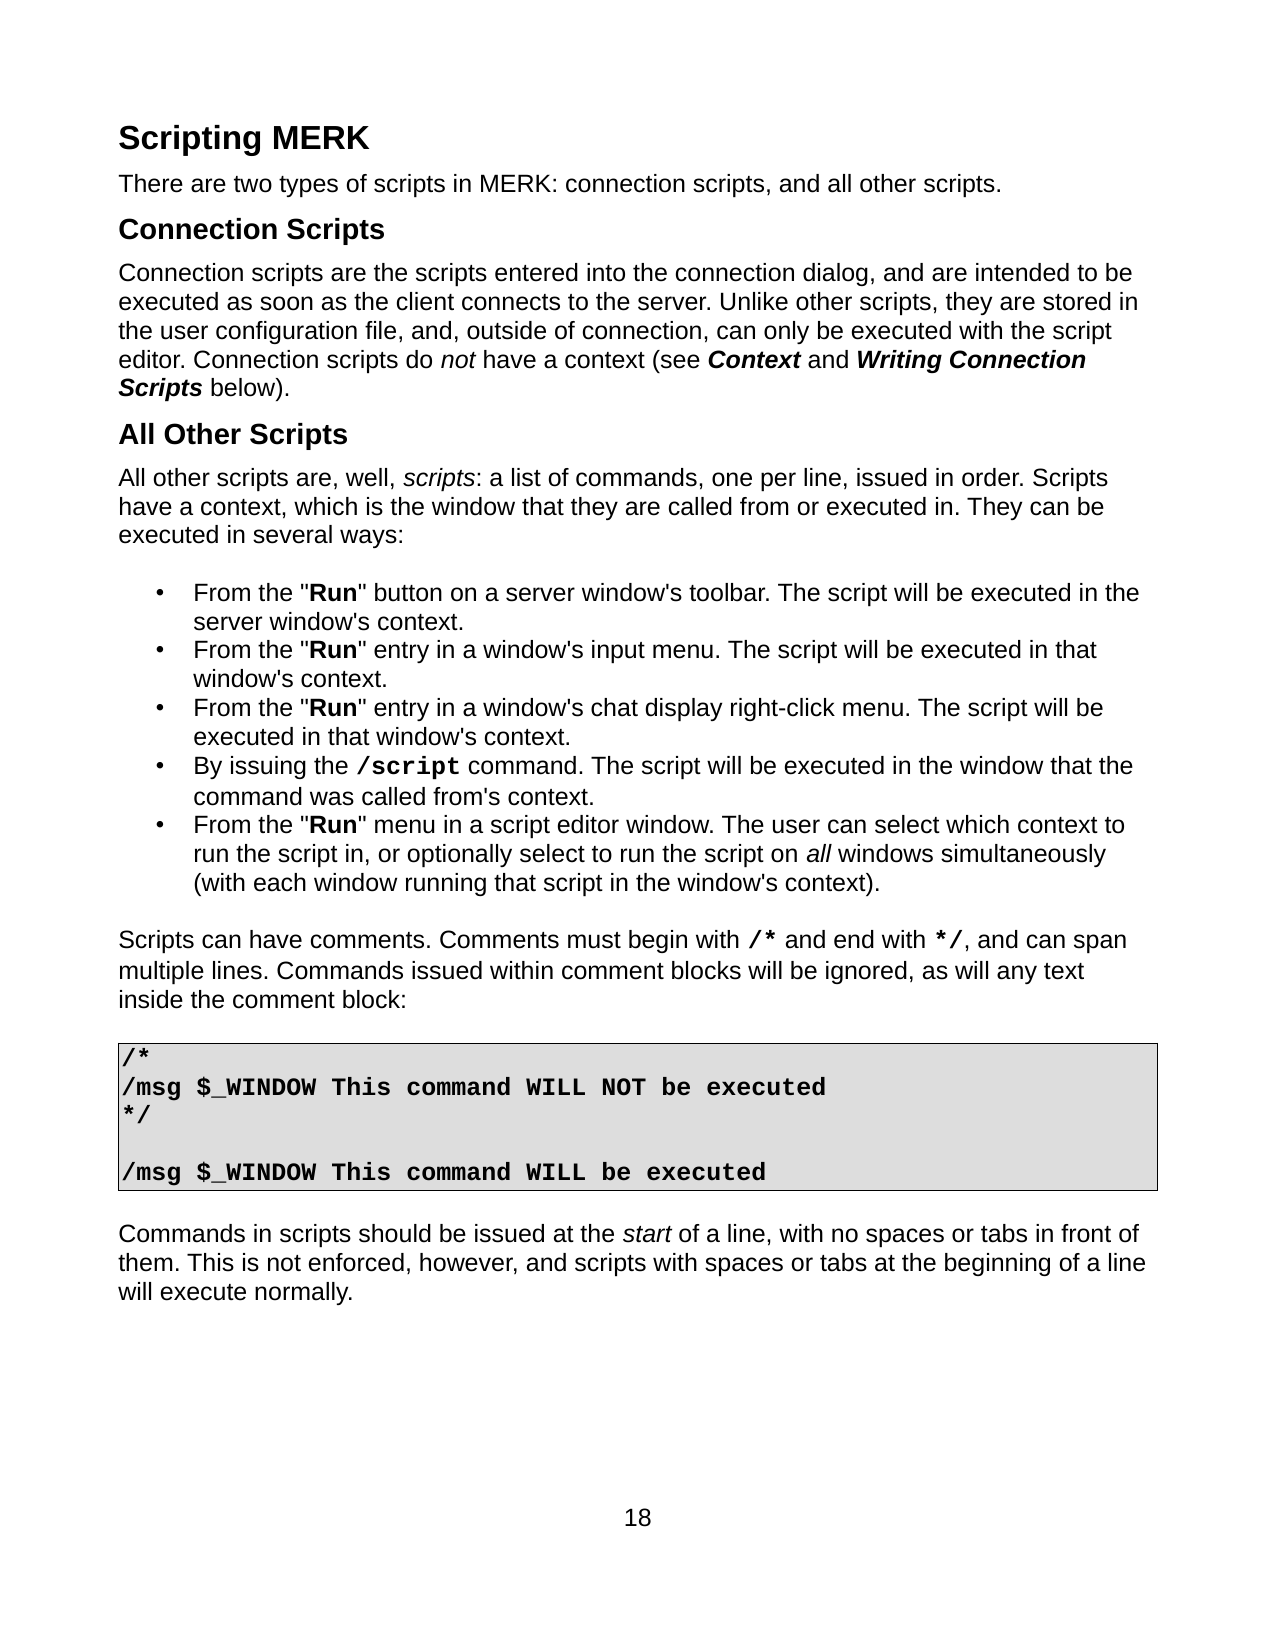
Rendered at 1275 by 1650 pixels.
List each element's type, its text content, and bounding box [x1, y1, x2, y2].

text All other scripts are, well, scripts: a list of commands, one per line, issued in order. Scripts have a context, which is the window that they are called from or executed in. They can be executed in several ways: [118, 463, 1157, 549]
text Commands in scripts should be issued at the start of a line, with no spaces or tabs in front of them. This is not enforced, however, and scripts with spaces or tabs at the beginning of a line will execute normally. [118, 1219, 1157, 1306]
list From the "Run" entry in a window's input menu. The script will be executed in that window's context. [156, 635, 1157, 693]
list From the "Run" entry in a window's chat display right-click menu. The script will be executed in that window's context. [156, 693, 1157, 751]
text Connection scripts are the scripts entered into the connection dialog, and are intended to be executed as soon as the client connects to the server. Unlike other scripts, they are stored in the user configuration file, and, outside of connection, can only be executed with the script editor. Connection scripts do not have a context (see Context and Writing Connection Scripts below). [118, 258, 1157, 402]
text There are two types of scripts in MERK: connection scripts, and all other scripts. [118, 169, 1157, 198]
table_header /* /msg $_WINDOW This command WILL NOT be executed */ /msg $_WINDOW This command WILL be executed [119, 1044, 1157, 1190]
list From the "Run" menu in a script editor window. The user can select which context to run the script in, or optionally select to run the script on all windows simultaneously (with each window running that script in the window's context). [156, 810, 1157, 897]
list By issuing the /script command. The script will be executed in the window that the command was called from's context. [156, 751, 1157, 810]
subtitle Scripting MERK [118, 118, 1157, 157]
text Scripts can have comments. Comments must begin with /* and end with */, and can span multiple lines. Commands issued within comment blocks will be ignored, as will any text inside the comment block: [118, 925, 1157, 1014]
subtitle All Other Scripts [118, 417, 1157, 450]
list From the "Run" button on a server window's toolbar. The script will be executed in the server window's context. [156, 578, 1157, 635]
subtitle Connection Scripts [118, 212, 1157, 246]
